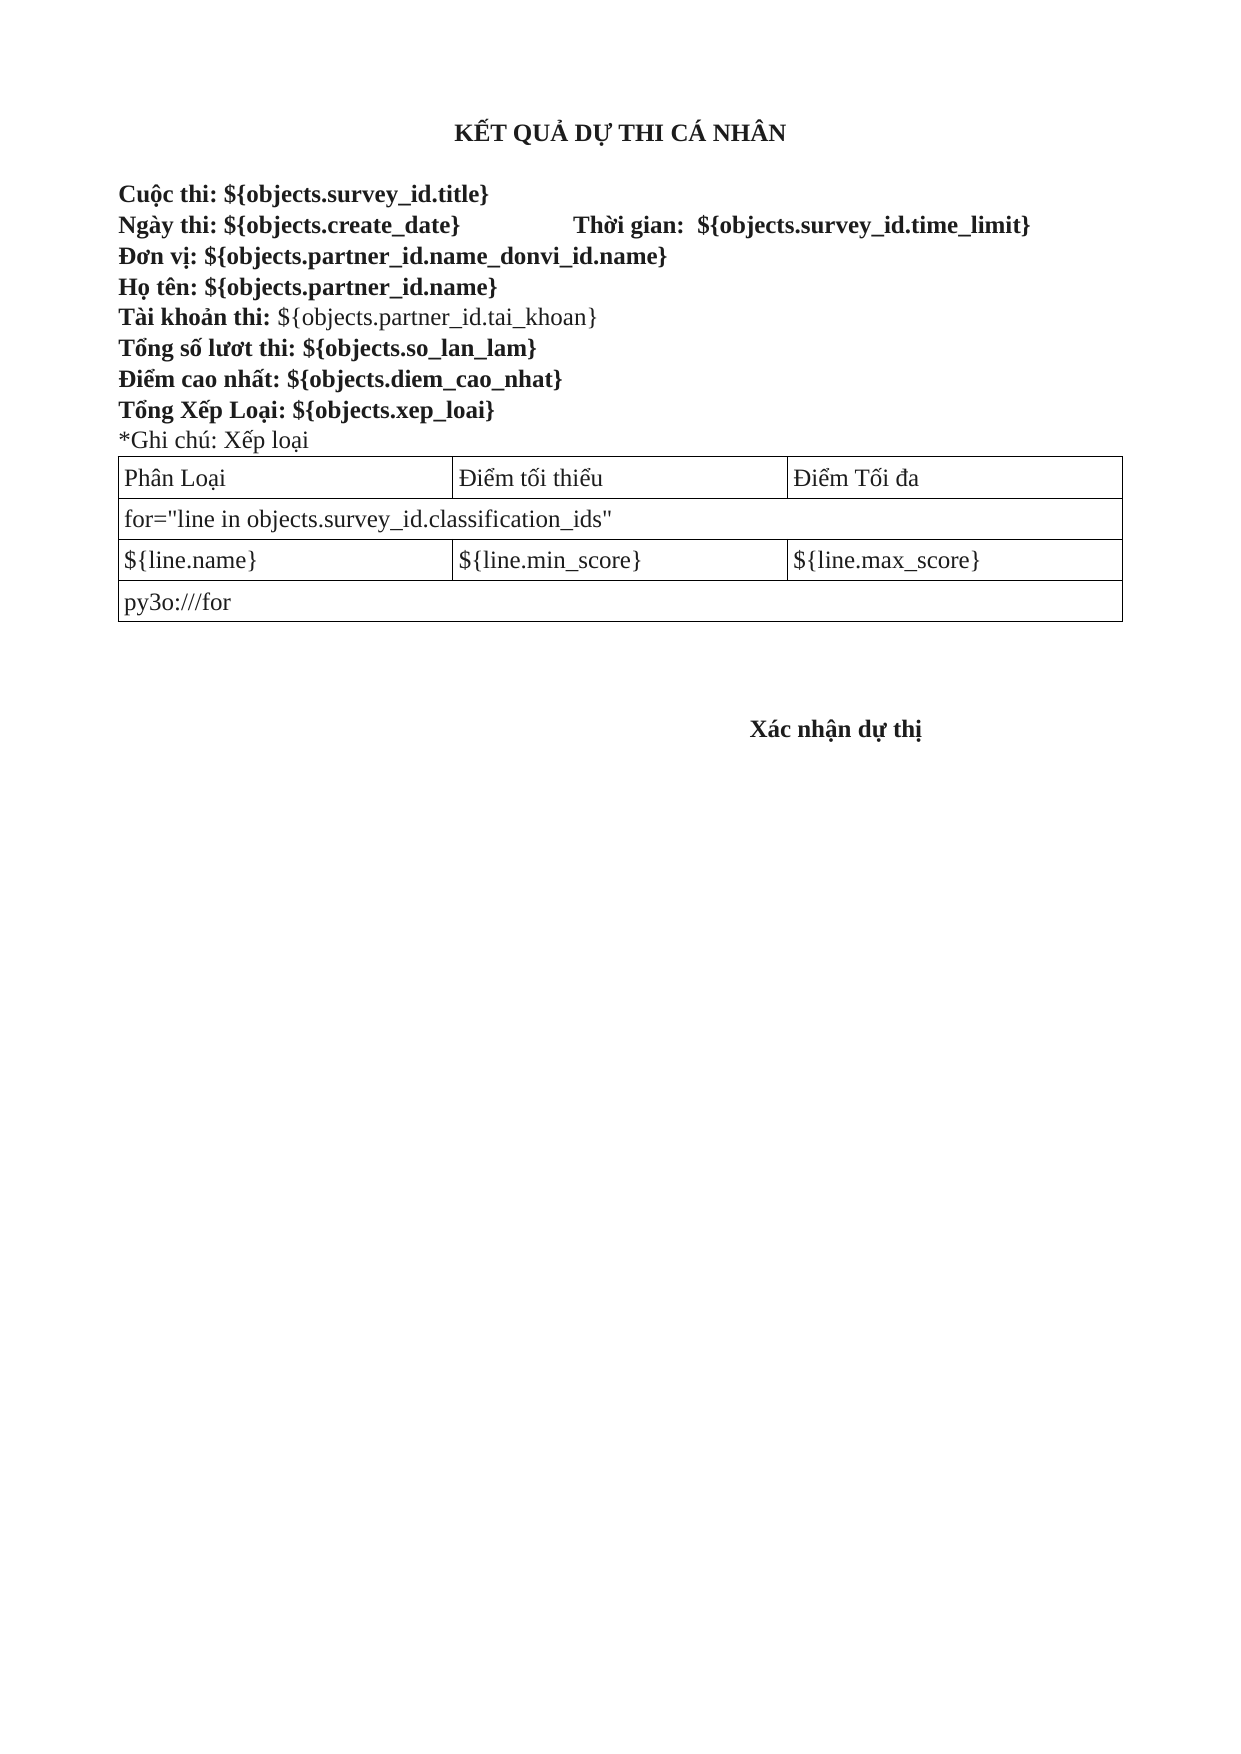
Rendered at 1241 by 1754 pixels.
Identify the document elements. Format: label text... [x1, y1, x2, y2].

text Điểm cao nhất: ${objects.diem_cao_nhat} [118, 364, 1122, 393]
text Họ tên: ${objects.partner_id.name} [118, 272, 1122, 301]
text Tổng Xếp Loại: ${objects.xep_loai} [118, 395, 1122, 423]
table_header Phân Loại [119, 457, 452, 497]
text Xác nhận dự thị [118, 714, 1122, 743]
text Đơn vị: ${objects.partner_id.name_donvi_id.name} [118, 241, 1122, 270]
text Cuộc thi: ${objects.survey_id.title} [118, 179, 1122, 208]
table_cell py3o:///for [119, 581, 1122, 621]
table_cell ${line.max_score} [788, 540, 1122, 580]
text Ngày thi: ${objects.create_date} Thời gian: ${objects.survey_id.time_limit} [118, 210, 1122, 239]
text Tổng số lươt thi: ${objects.so_lan_lam} [118, 333, 1122, 362]
table_header Điểm tối thiểu [453, 457, 787, 497]
text KẾT QUẢ DỰ THI CÁ NHÂN [118, 118, 1122, 147]
table_cell for="line in objects.survey_id.classification_ids" [119, 499, 1122, 539]
text Tài khoản thi: ${objects.partner_id.tai_khoan} [118, 302, 1122, 331]
text *Ghi chú: Xếp loại [118, 425, 1122, 454]
table_cell ${line.name} [119, 540, 452, 580]
table_cell ${line.min_score} [453, 540, 787, 580]
table_header Điểm Tối đa [788, 457, 1122, 497]
